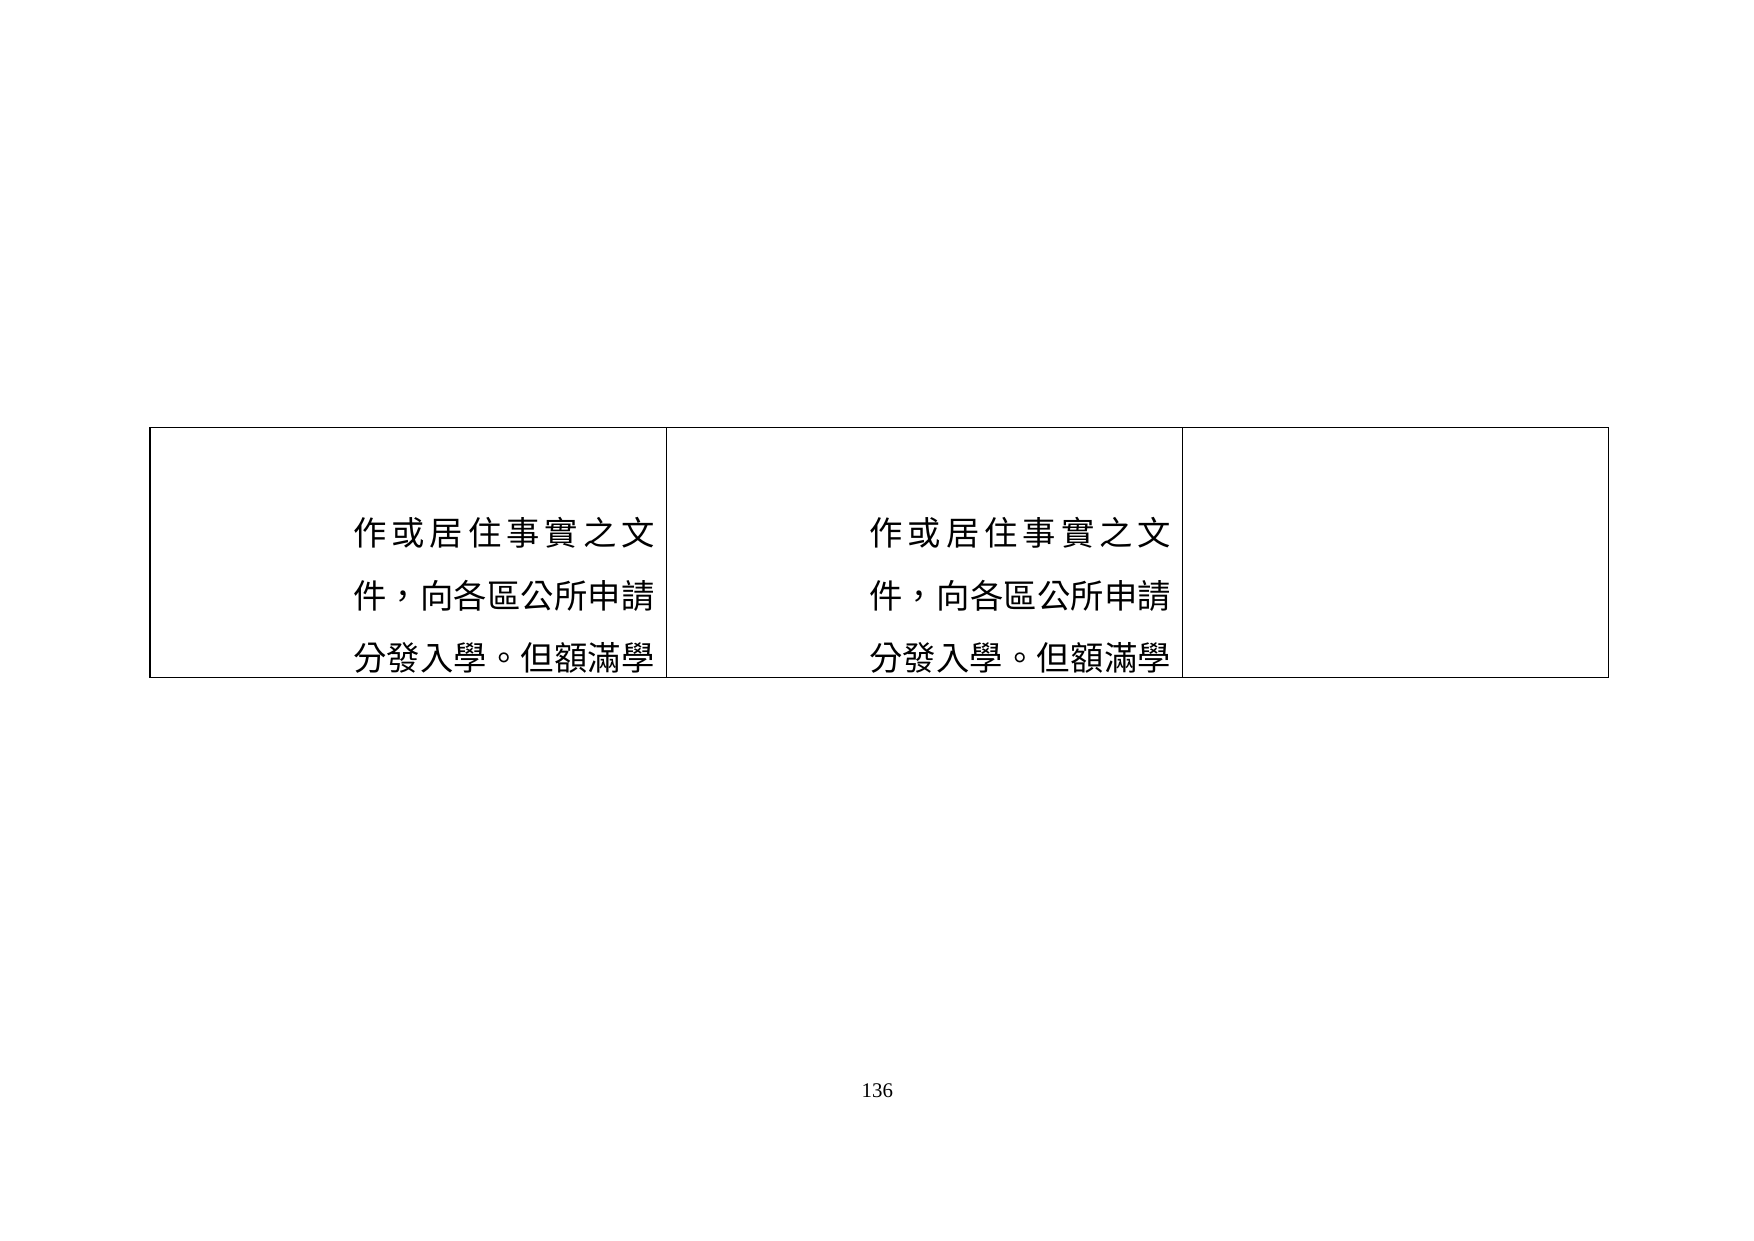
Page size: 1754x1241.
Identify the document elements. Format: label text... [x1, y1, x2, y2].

table_cell 作或居住事實之文件，向各區公所申請分發入學。但額滿學 [151, 428, 666, 677]
table_cell 作或居住事實之文件，向各區公所申請分發入學。但額滿學 [667, 428, 1182, 677]
table_cell [1183, 428, 1608, 677]
